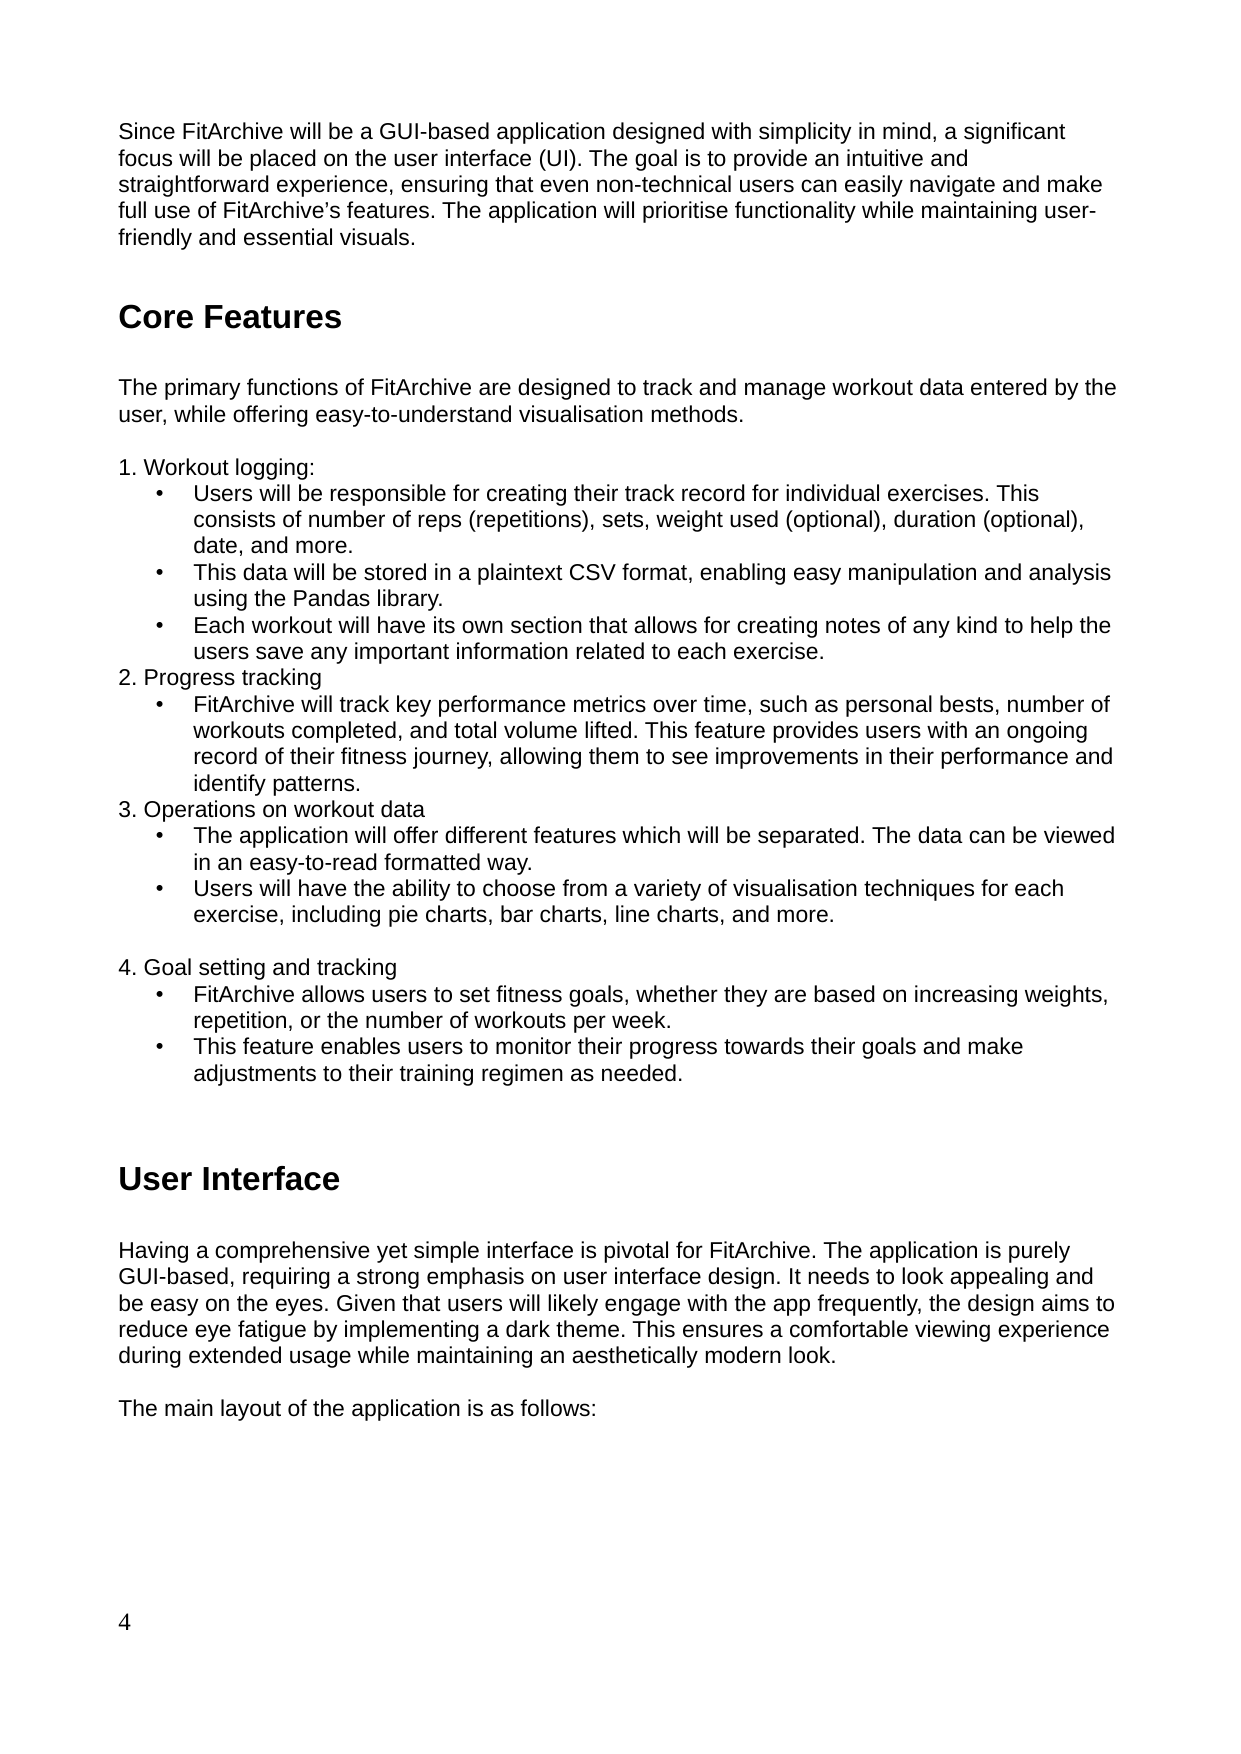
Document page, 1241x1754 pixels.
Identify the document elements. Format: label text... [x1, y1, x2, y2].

text 1. Workout logging: [118, 453, 1122, 480]
list Users will have the ability to choose from a variety of visualisation techniques for each exercise, including pie charts, bar charts, line charts, and more. [156, 875, 1122, 928]
subtitle Core Features [118, 297, 1122, 336]
text The primary functions of FitArchive are designed to track and manage workout data entered by the user, while offering easy-to-understand visualisation methods. [118, 374, 1122, 427]
text 4. Goal setting and tracking [118, 954, 1122, 981]
list The application will offer different features which will be separated. The data can be viewed in an easy-to-read formatted way. [156, 822, 1122, 875]
list Each workout will have its own section that allows for creating notes of any kind to help the users save any important information related to each exercise. [156, 612, 1122, 664]
list Users will be responsible for creating their track record for individual exercises. This consists of number of reps (repetitions), sets, weight used (optional), duration (optional), date, and more. [156, 480, 1122, 559]
text Since FitArchive will be a GUI-based application designed with simplicity in mind, a significant focus will be placed on the user interface (UI). The goal is to provide an intuitive and straightforward experience, ensuring that even non-technical users can easily navigate and make full use of FitArchive’s features. The application will prioritise functionality while maintaining user-friendly and essential visuals. [118, 118, 1122, 250]
text Having a comprehensive yet simple interface is pivotal for FitArchive. The application is purely GUI-based, requiring a strong emphasis on user interface design. It needs to look appealing and be easy on the eyes. Given that users will likely engage with the app frequently, the design aims to reduce eye fatigue by implementing a dark theme. This ensures a comfortable viewing experience during extended usage while maintaining an aesthetically modern look. [118, 1237, 1122, 1368]
list FitArchive allows users to set fitness goals, whether they are based on increasing weights, repetition, or the number of workouts per week. [156, 981, 1122, 1033]
list FitArchive will track key performance metrics over time, such as personal bests, number of workouts completed, and total volume lifted. This feature provides users with an ongoing record of their fitness journey, allowing them to see improvements in their performance and identify patterns. [156, 691, 1122, 796]
subtitle User Interface [118, 1159, 1122, 1198]
list This data will be stored in a plaintext CSV format, enabling easy manipulation and analysis using the Pandas library. [156, 559, 1122, 612]
text 2. Progress tracking [118, 664, 1122, 691]
list This feature enables users to monitor their progress towards their goals and make adjustments to their training regimen as needed. [156, 1033, 1122, 1086]
text The main layout of the application is as follows: [118, 1395, 1122, 1421]
text 3. Operations on workout data [118, 796, 1122, 822]
